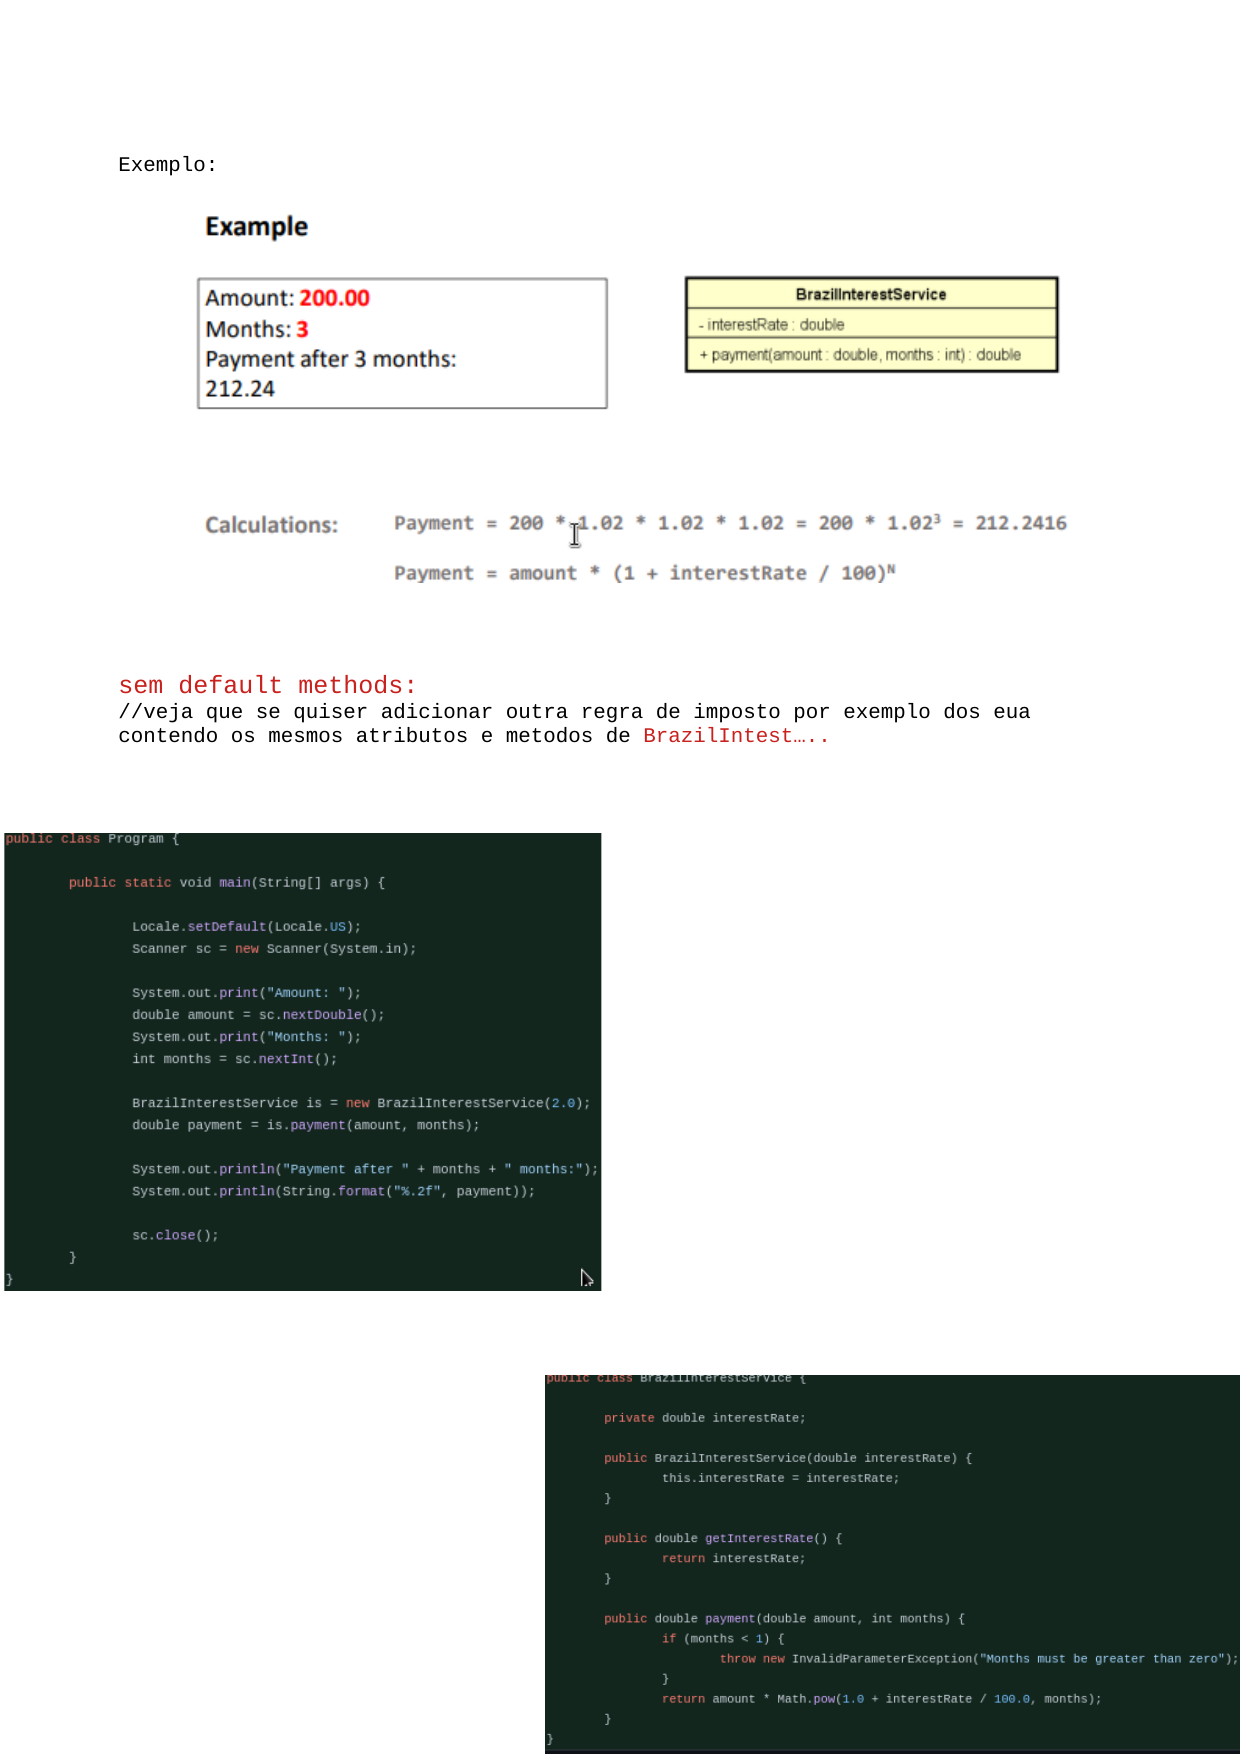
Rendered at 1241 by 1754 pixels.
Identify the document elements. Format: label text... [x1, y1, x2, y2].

picture [158, 212, 1082, 583]
picture [4, 833, 602, 1291]
text //veja que se quiser adicionar outra regra de imposto por exemplo dos eua contendo os mesmos atributos e metodos de BrazilIntest….. [118, 701, 1122, 749]
picture [545, 1375, 1240, 1754]
text sem default methods: [118, 673, 1122, 701]
text Exemplo: [118, 153, 1122, 177]
